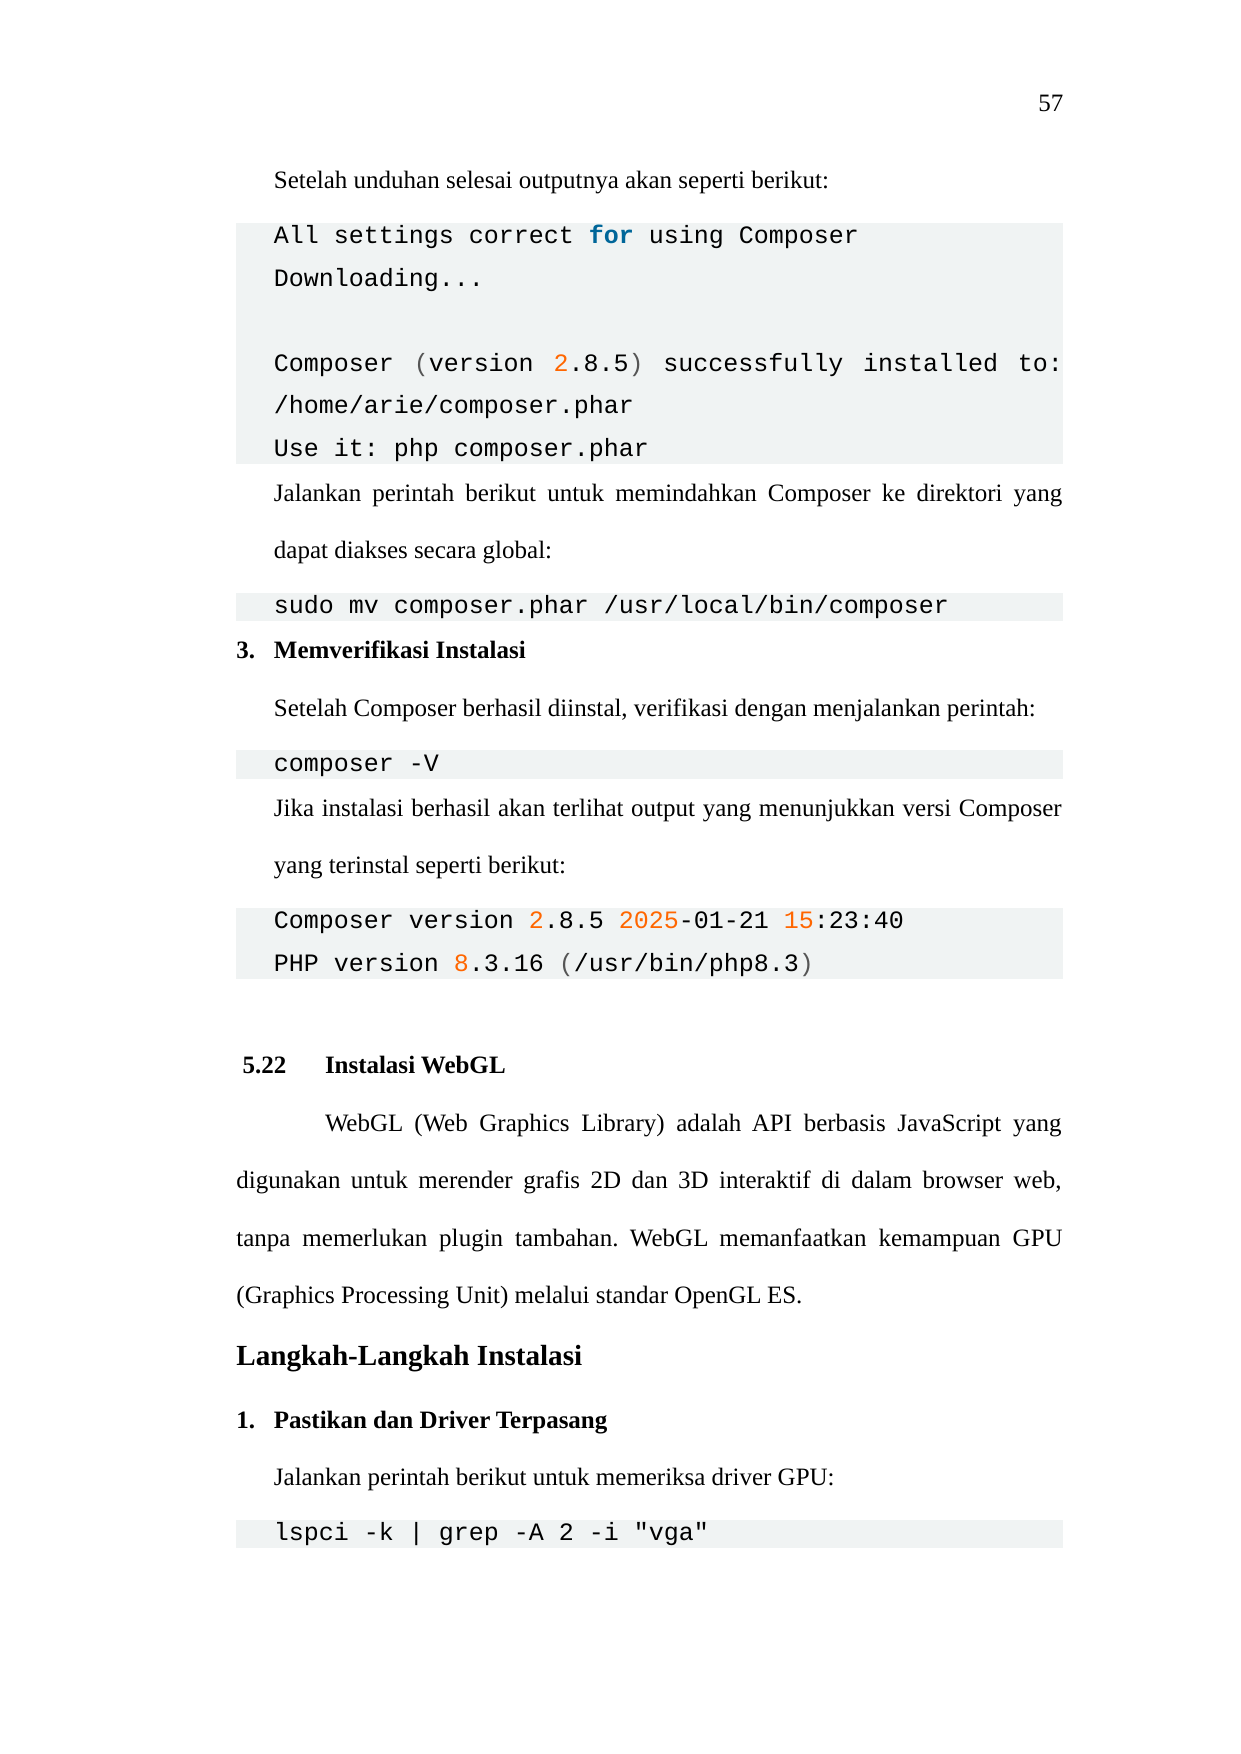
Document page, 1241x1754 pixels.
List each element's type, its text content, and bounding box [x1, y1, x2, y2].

text Langkah-Langkah Instalasi [236, 1338, 1063, 1371]
list composer -V [236, 750, 1063, 779]
list Jalankan perintah berikut untuk memeriksa driver GPU: [236, 1462, 1063, 1491]
list Pastikan dan Driver Terpasang [236, 1405, 1063, 1434]
list Downloading... [236, 265, 1063, 294]
list Memverifikasi Instalasi [236, 635, 1063, 664]
list Setelah unduhan selesai outputnya akan seperti berikut: [236, 165, 1063, 194]
list Use it: php composer.phar [236, 435, 1063, 464]
list Setelah Composer berhasil diinstal, verifikasi dengan menjalankan perintah: [236, 693, 1063, 722]
list Jalankan perintah berikut untuk memindahkan Composer ke direktori yang dapat diakses secara global: [236, 478, 1063, 564]
subtitle Instalasi WebGL [236, 1050, 1063, 1079]
list Jika instalasi berhasil akan terlihat output yang menunjukkan versi Composer yang terinstal seperti berikut: [236, 793, 1063, 879]
list Composer version 2.8.5 2025-01-21 15:23:40 [236, 908, 1063, 936]
list Composer (version 2.8.5) successfully installed to: /home/arie/composer.phar [236, 350, 1063, 421]
list sudo mv composer.phar /usr/local/bin/composer [236, 593, 1063, 621]
list PHP version 8.3.16 (/usr/bin/php8.3) [236, 950, 1063, 979]
list All settings correct for using Composer [236, 223, 1063, 251]
list lspci -k | grep -A 2 -i "vga" [236, 1520, 1063, 1548]
text WebGL (Web Graphics Library) adalah API berbasis JavaScript yang digunakan untuk merender grafis 2D dan 3D interaktif di dalam browser web, tanpa memerlukan plugin tambahan. WebGL memanfaatkan kemampuan GPU (Graphics Processing Unit) melalui standar OpenGL ES. [236, 1108, 1063, 1309]
